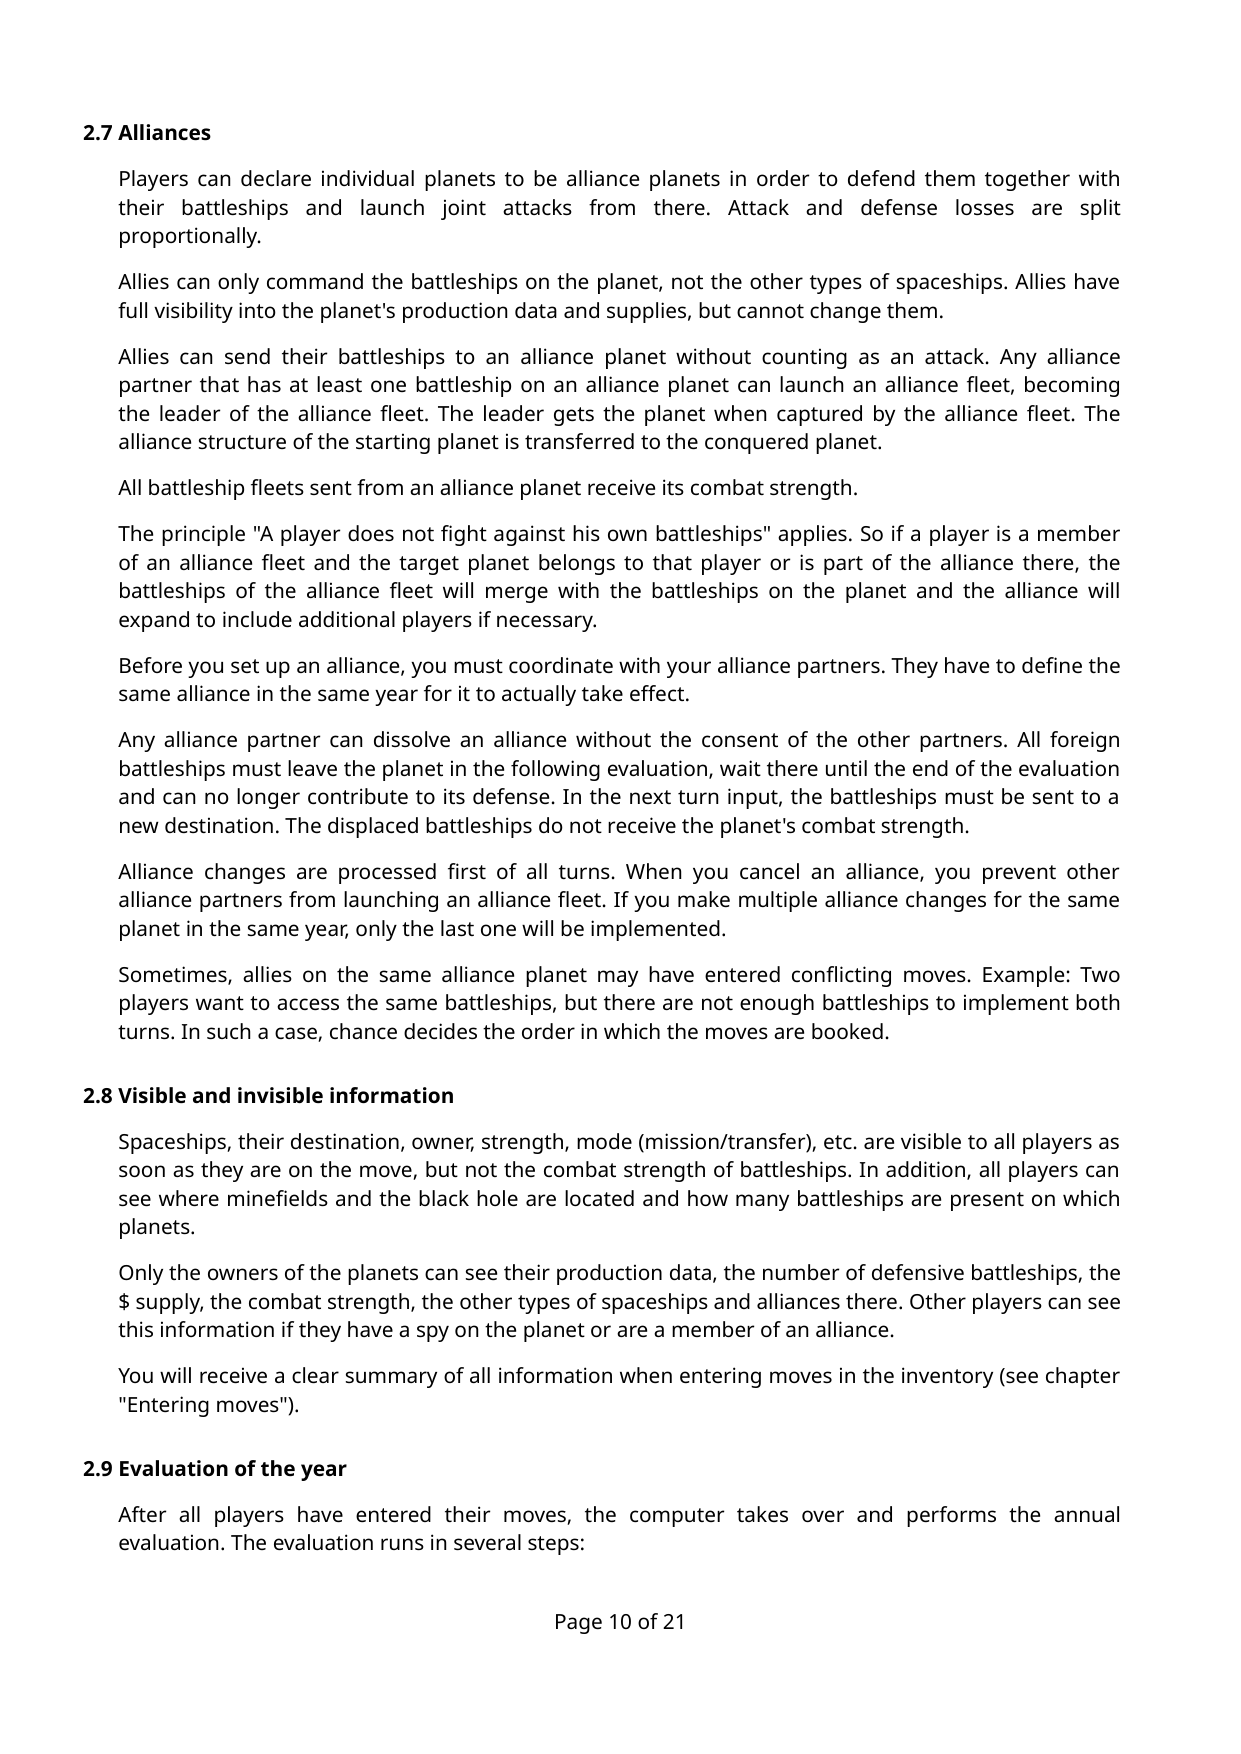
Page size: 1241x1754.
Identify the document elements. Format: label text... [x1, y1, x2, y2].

subtitle Visible and invisible information [118, 1081, 1122, 1109]
text Allies can send their battleships to an alliance planet without counting as an attack. Any alliance partner that has at least one battleship on an alliance planet can launch an alliance fleet, becoming the leader of the alliance fleet. The leader gets the planet when captured by the alliance fleet. The alliance structure of the starting planet is transferred to the conquered planet. [118, 342, 1122, 456]
subtitle Alliances [118, 118, 1122, 147]
text Spaceships, their destination, owner, strength, mode (mission/transfer), etc. are visible to all players as soon as they are on the move, but not the combat strength of battleships. In addition, all players can see where minefields and the black hole are located and how many battleships are present on which planets. [118, 1127, 1122, 1241]
subtitle Evaluation of the year [118, 1454, 1122, 1482]
text After all players have entered their moves, the computer takes over and performs the annual evaluation. The evaluation runs in several steps: [118, 1500, 1122, 1557]
text Only the owners of the planets can see their production data, the number of defensive battleships, the $ supply, the combat strength, the other types of spaceships and alliances there. Other players can see this information if they have a spy on the planet or are a member of an alliance. [118, 1258, 1122, 1344]
text You will receive a clear summary of all information when entering moves in the inventory (see chapter "Entering moves"). [118, 1361, 1122, 1418]
text Allies can only command the battleships on the planet, not the other types of spaceships. Allies have full visibility into the planet's production data and supplies, but cannot change them. [118, 267, 1122, 324]
text Alliance changes are processed first of all turns. When you cancel an alliance, you prevent other alliance partners from launching an alliance fleet. If you make multiple alliance changes for the same planet in the same year, only the last one will be implemented. [118, 857, 1122, 942]
text Any alliance partner can dissolve an alliance without the consent of the other partners. All foreign battleships must leave the planet in the following evaluation, wait there until the end of the evaluation and can no longer contribute to its defense. In the next turn input, the battleships must be sent to a new destination. The displaced battleships do not receive the planet's combat strength. [118, 726, 1122, 839]
text Players can declare individual planets to be alliance planets in order to defend them together with their battleships and launch joint attacks from there. Attack and defense losses are split proportionally. [118, 164, 1122, 249]
text Sometimes, allies on the same alliance planet may have entered conflicting moves. Example: Two players want to access the same battleships, but there are not enough battleships to implement both turns. In such a case, chance decides the order in which the moves are booked. [118, 960, 1122, 1045]
text Before you set up an alliance, you must coordinate with your alliance partners. They have to define the same alliance in the same year for it to actually take effect. [118, 651, 1122, 708]
text The principle "A player does not fight against his own battleships" applies. So if a player is a member of an alliance fleet and the target planet belongs to that player or is part of the alliance there, the battleships of the alliance fleet will merge with the battleships on the planet and the alliance will expand to include additional players if necessary. [118, 519, 1122, 633]
text All battleship fleets sent from an alliance planet receive its combat strength. [118, 473, 1122, 502]
